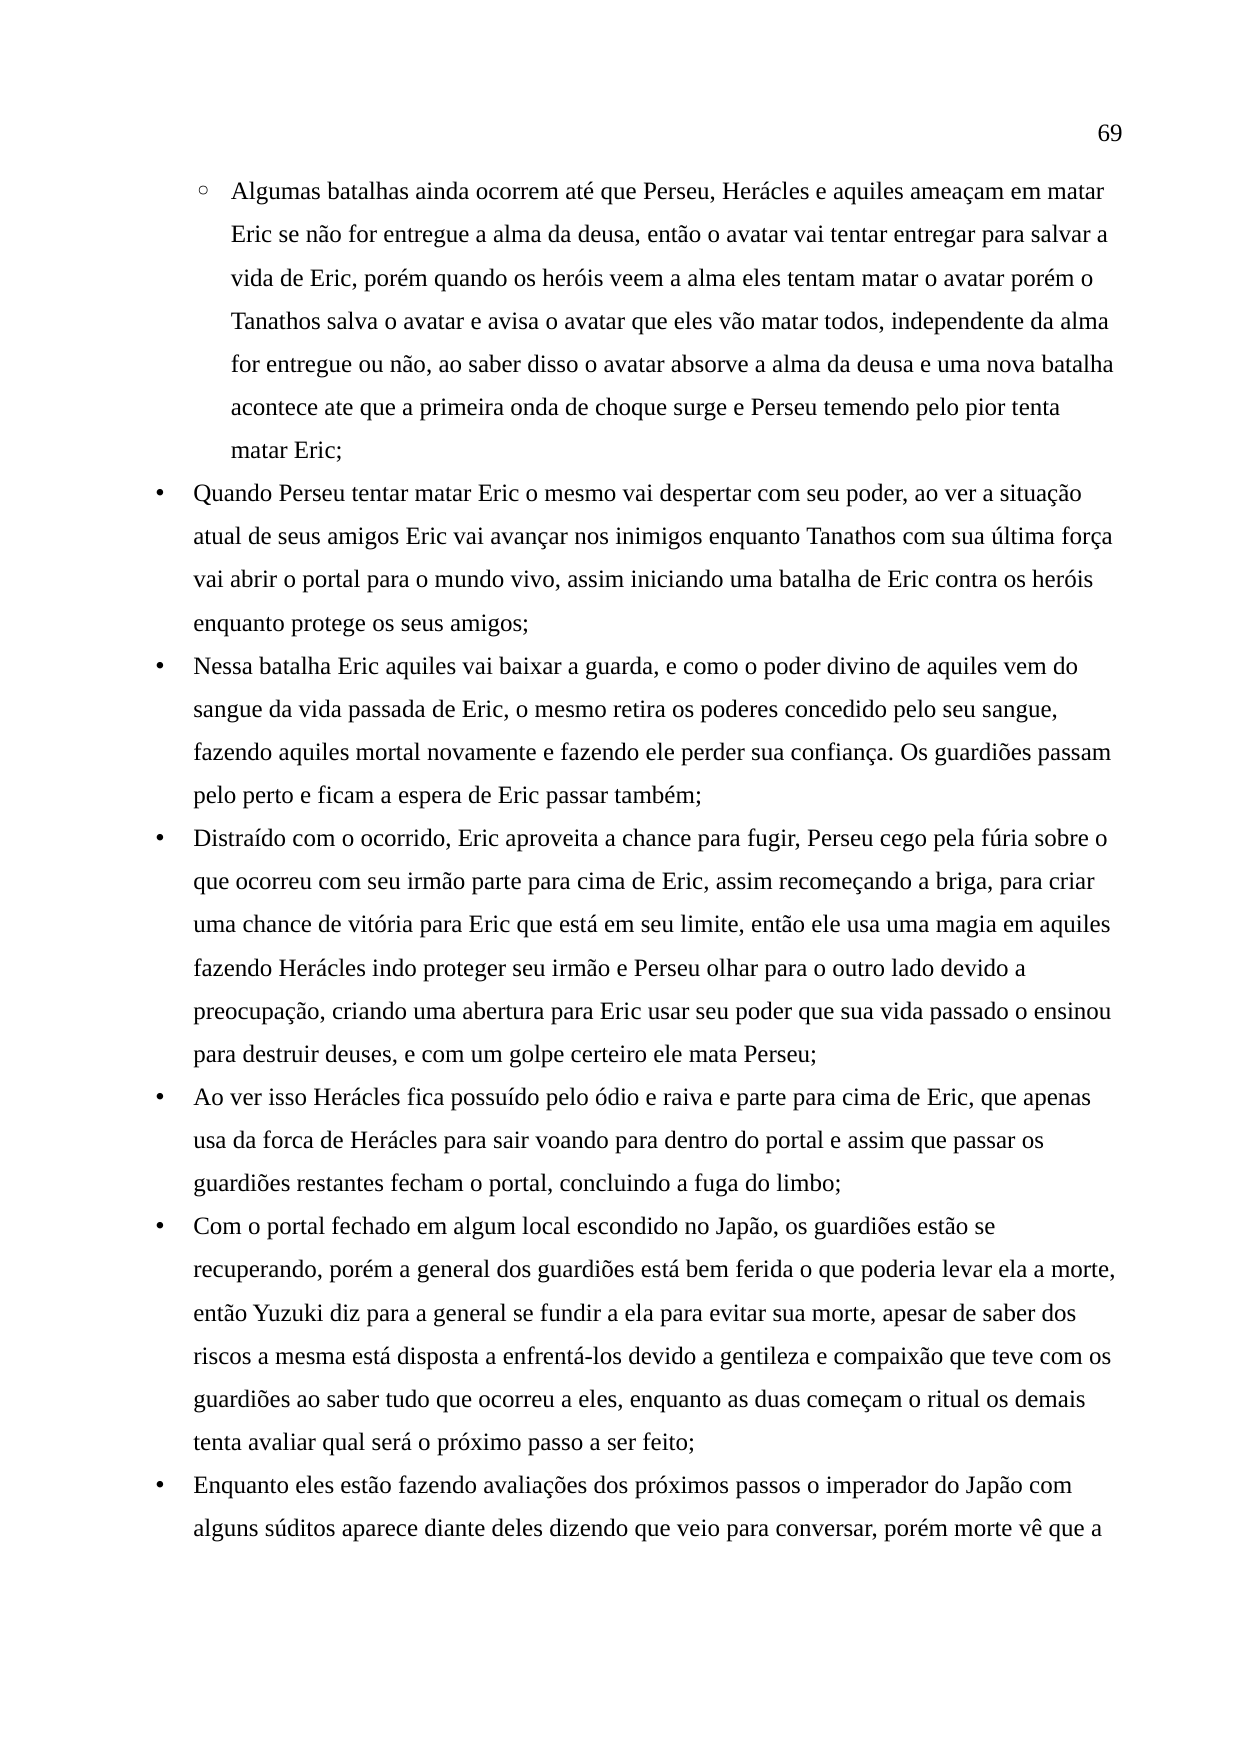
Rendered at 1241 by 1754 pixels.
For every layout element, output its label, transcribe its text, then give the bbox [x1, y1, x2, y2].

list Ao ver isso Herácles fica possuído pelo ódio e raiva e parte para cima de Eric, que apenas usa da forca de Herácles para sair voando para dentro do portal e assim que passar os guardiões restantes fecham o portal, concluindo a fuga do limbo; [156, 1082, 1122, 1197]
list Distraído com o ocorrido, Eric aproveita a chance para fugir, Perseu cego pela fúria sobre o que ocorreu com seu irmão parte para cima de Eric, assim recomeçando a briga, para criar uma chance de vitória para Eric que está em seu limite, então ele usa uma magia em aquiles fazendo Herácles indo proteger seu irmão e Perseu olhar para o outro lado devido a preocupação, criando uma abertura para Eric usar seu poder que sua vida passado o ensinou para destruir deuses, e com um golpe certeiro ele mata Perseu; [156, 823, 1122, 1068]
list Com o portal fechado em algum local escondido no Japão, os guardiões estão se recuperando, porém a general dos guardiões está bem ferida o que poderia levar ela a morte, então Yuzuki diz para a general se fundir a ela para evitar sua morte, apesar de saber dos riscos a mesma está disposta a enfrentá-los devido a gentileza e compaixão que teve com os guardiões ao saber tudo que ocorreu a eles, enquanto as duas começam o ritual os demais tenta avaliar qual será o próximo passo a ser feito; [156, 1211, 1122, 1456]
list Nessa batalha Eric aquiles vai baixar a guarda, e como o poder divino de aquiles vem do sangue da vida passada de Eric, o mesmo retira os poderes concedido pelo seu sangue, fazendo aquiles mortal novamente e fazendo ele perder sua confiança. Os guardiões passam pelo perto e ficam a espera de Eric passar também; [156, 651, 1122, 809]
list Quando Perseu tentar matar Eric o mesmo vai despertar com seu poder, ao ver a situação atual de seus amigos Eric vai avançar nos inimigos enquanto Tanathos com sua última força vai abrir o portal para o mundo vivo, assim iniciando uma batalha de Eric contra os heróis enquanto protege os seus amigos; [156, 478, 1122, 636]
list Enquanto eles estão fazendo avaliações dos próximos passos o imperador do Japão com alguns súditos aparece diante deles dizendo que veio para conversar, porém morte vê que a [156, 1470, 1122, 1542]
list Algumas batalhas ainda ocorrem até que Perseu, Herácles e aquiles ameaçam em matar Eric se não for entregue a alma da deusa, então o avatar vai tentar entregar para salvar a vida de Eric, porém quando os heróis veem a alma eles tentam matar o avatar porém o Tanathos salva o avatar e avisa o avatar que eles vão matar todos, independente da alma for entregue ou não, ao saber disso o avatar absorve a alma da deusa e uma nova batalha acontece ate que a primeira onda de choque surge e Perseu temendo pelo pior tenta matar Eric; [193, 176, 1122, 464]
